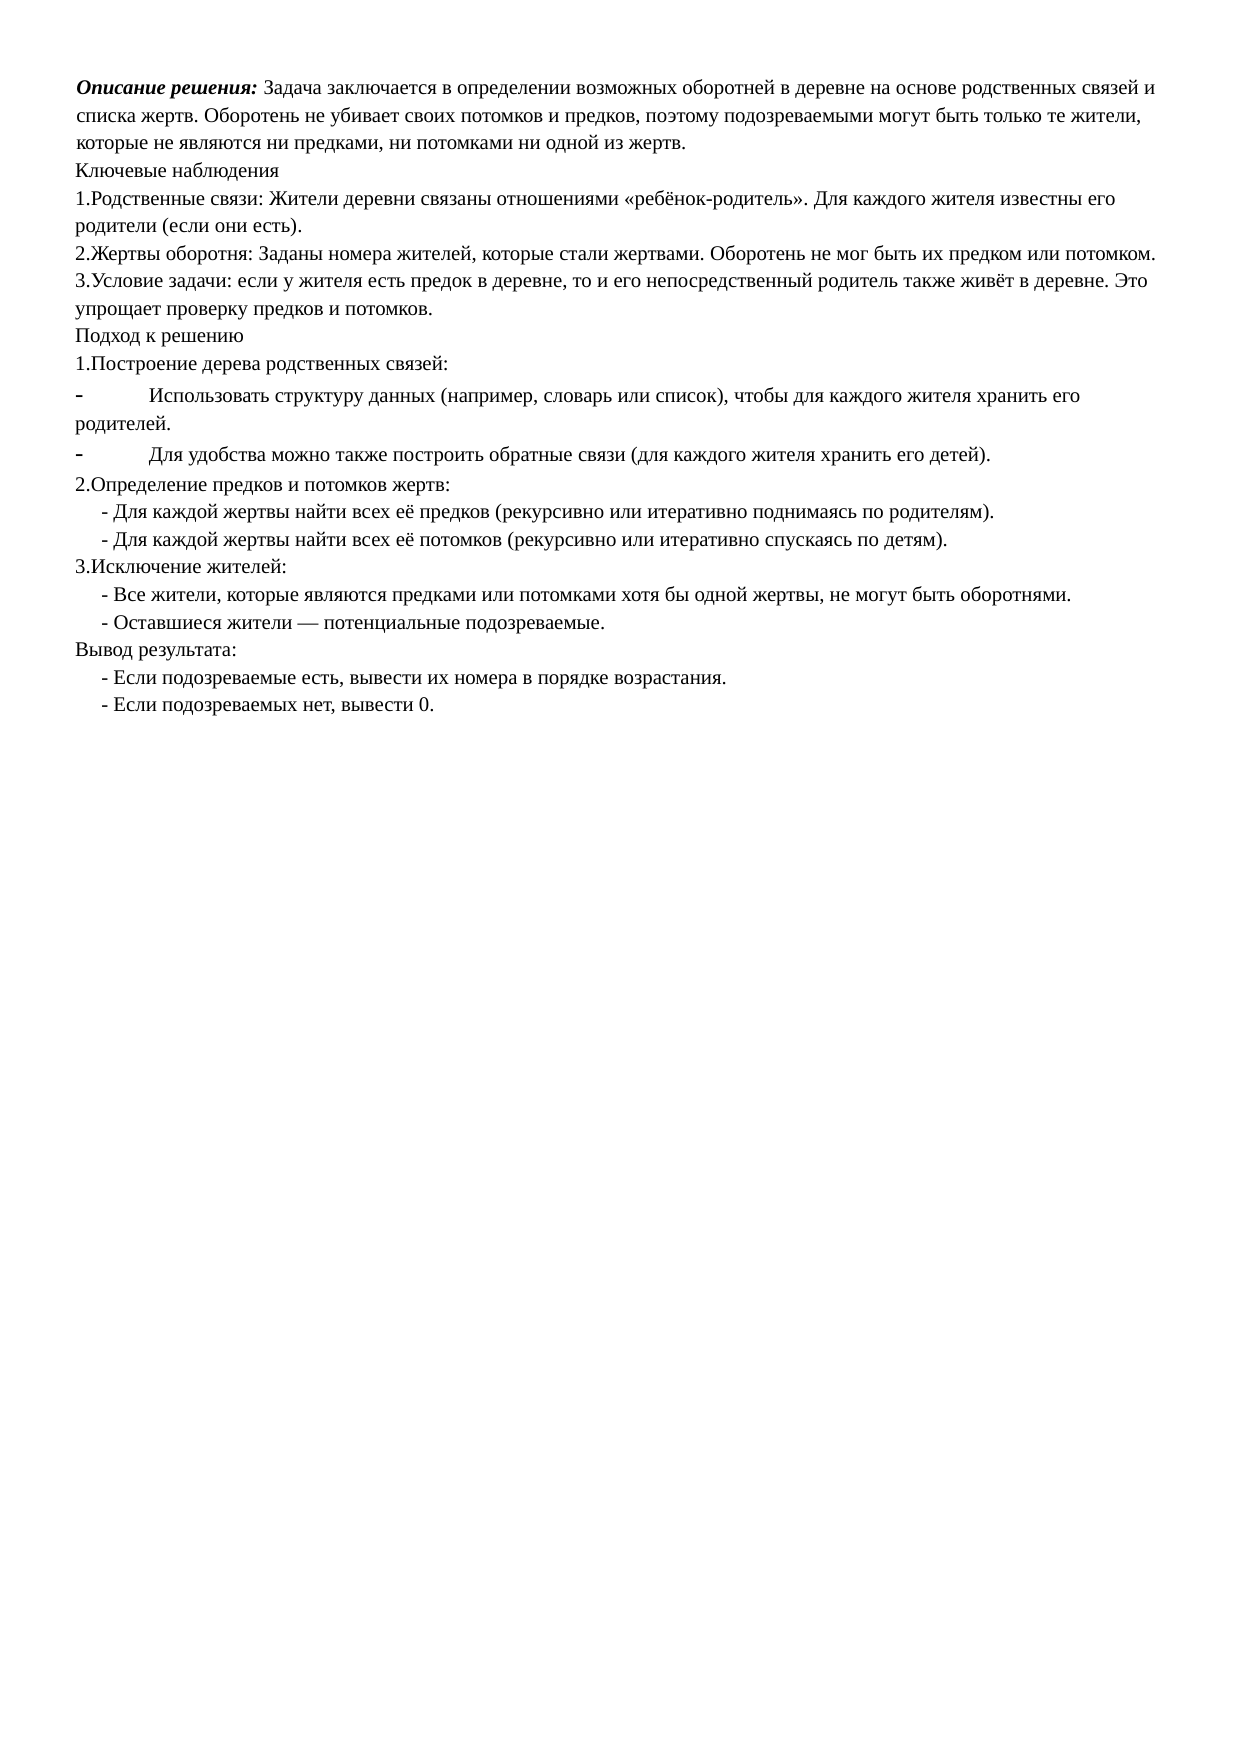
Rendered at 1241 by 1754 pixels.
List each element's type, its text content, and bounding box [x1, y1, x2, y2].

text Описание решения: Задача заключается в определении возможных оборотней в деревне на основе родственных связей и списка жертв. Оборотень не убивает своих потомков и предков, поэтому подозреваемыми могут быть только те жители, которые не являются ни предками, ни потомками ни одной из жертв. [76, 75, 1172, 154]
text - Если подозреваемых нет, вывести 0. [75, 692, 1172, 716]
list Использовать структуру данных (например, словарь или список), чтобы для каждого жителя хранить его родителей. [75, 379, 1172, 435]
text 2.Жертвы оборотня: Заданы номера жителей, которые стали жертвами. Оборотень не мог быть их предком или потомком. [75, 241, 1172, 265]
text Ключевые наблюдения [75, 158, 1172, 182]
text - Если подозреваемые есть, вывести их номера в порядке возрастания. [75, 665, 1172, 689]
text Вывод результата: [75, 637, 1172, 661]
text - Оставшиеся жители — потенциальные подозреваемые. [75, 609, 1172, 634]
text 1.Построение дерева родственных связей: [75, 351, 1172, 375]
text 3.Условие задачи: если у жителя есть предок в деревне, то и его непосредственный родитель также живёт в деревне. Это упрощает проверку предков и потомков. [75, 268, 1172, 320]
text - Для каждой жертвы найти всех её предков (рекурсивно или итеративно поднимаясь по родителям). [75, 499, 1172, 523]
text Подход к решению [75, 323, 1172, 347]
text 2.Определение предков и потомков жертв: [75, 472, 1172, 496]
text 1.Родственные связи: Жители деревни связаны отношениями «ребёнок-родитель». Для каждого жителя известны его родители (если они есть). [75, 185, 1172, 237]
text - Для каждой жертвы найти всех её потомков (рекурсивно или итеративно спускаясь по детям). [75, 527, 1172, 551]
text - Все жители, которые являются предками или потомками хотя бы одной жертвы, не могут быть оборотнями. [75, 582, 1172, 606]
list Для удобства можно также построить обратные связи (для каждого жителя хранить его детей). [75, 438, 1172, 467]
text 3.Исключение жителей: [75, 554, 1172, 578]
